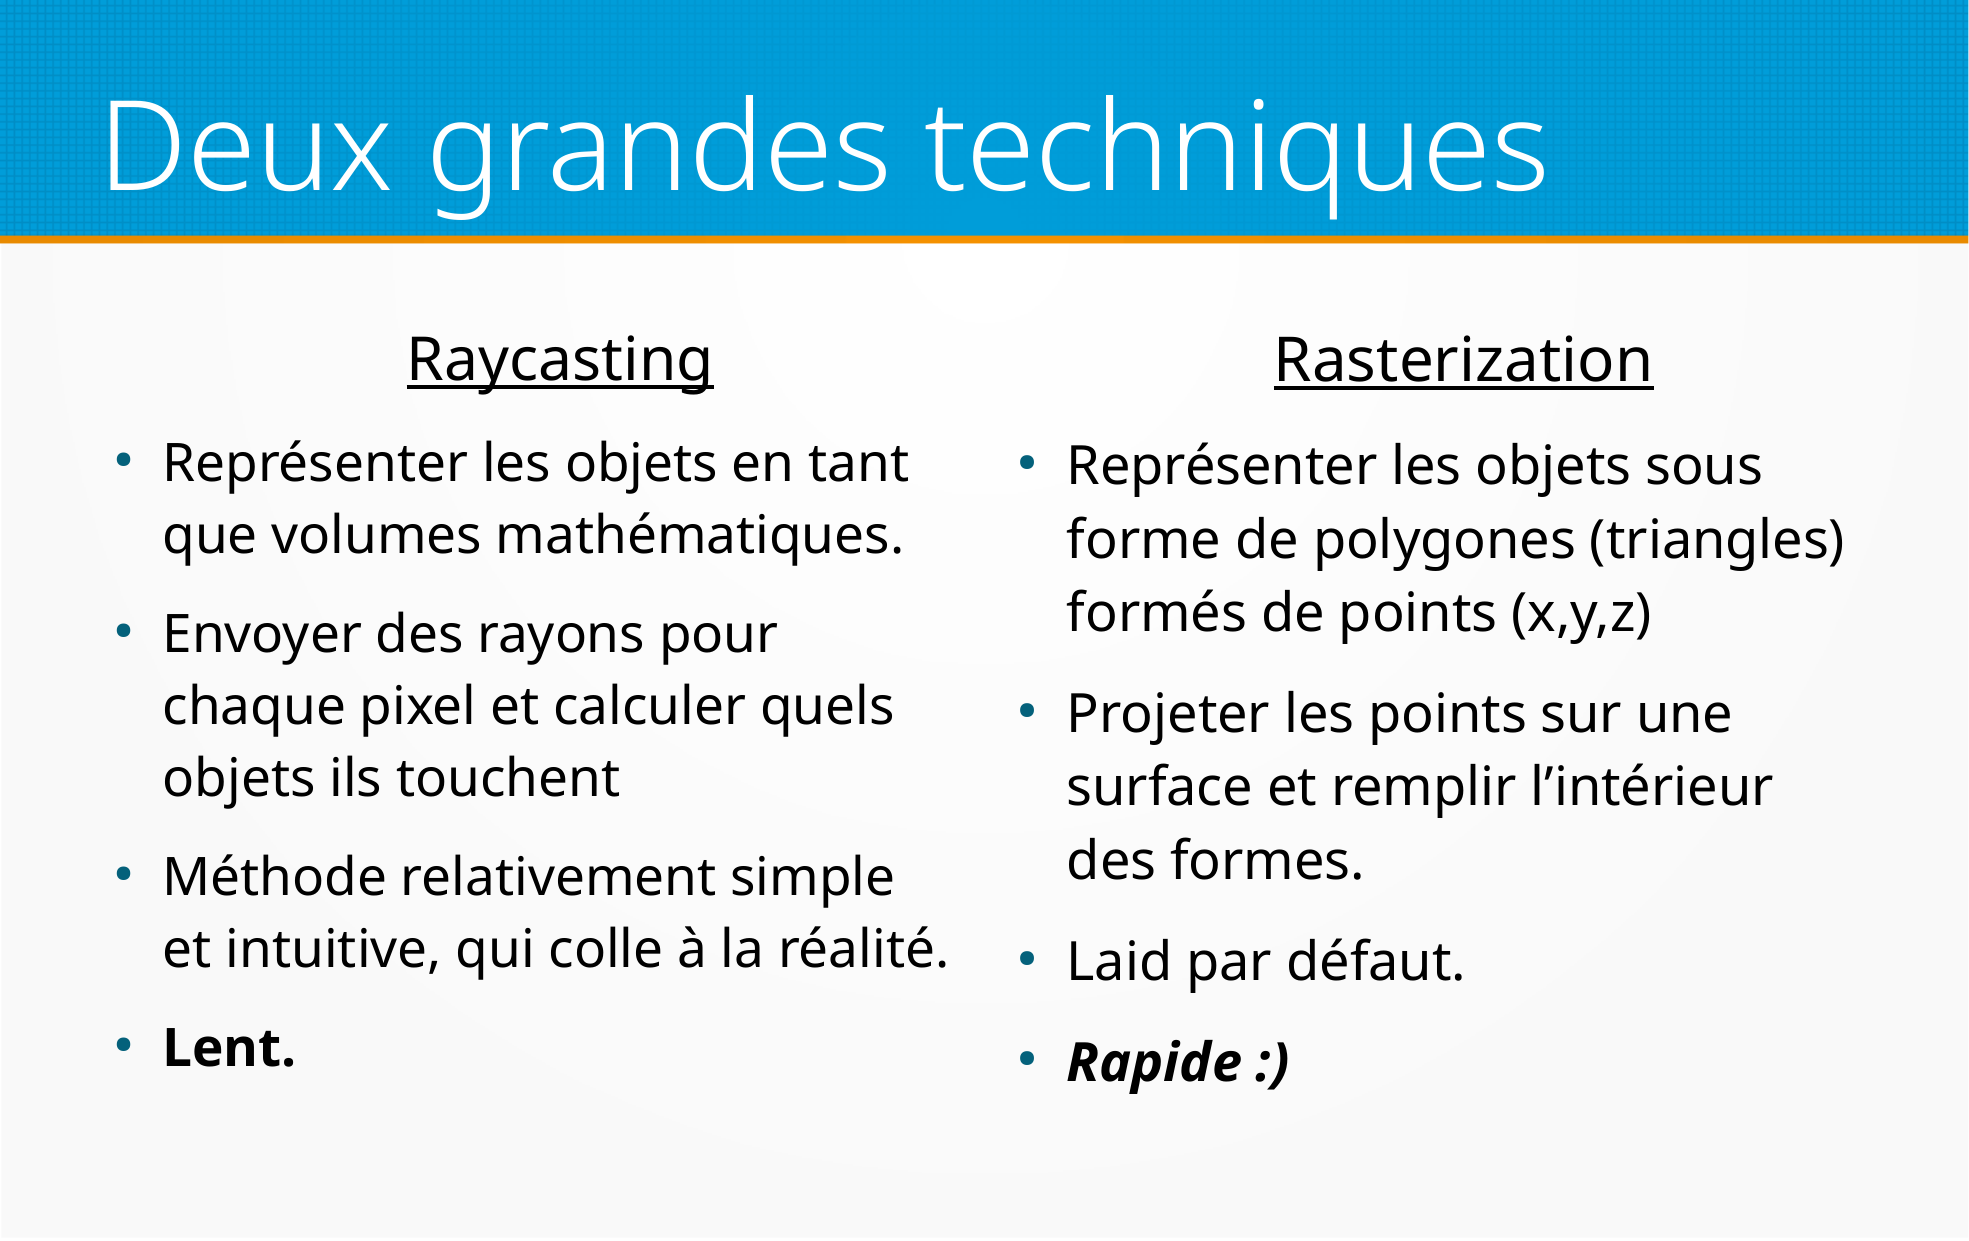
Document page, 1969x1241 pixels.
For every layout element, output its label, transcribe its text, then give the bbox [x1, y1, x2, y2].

list Rasterization Représenter les objets sous forme de polygones (triangles) formés de points (x,y,z) Projeter les points sur une surface et remplir l’intérieur des formes. Laid par défaut. Rapide :) [1001, 315, 1861, 1156]
picture [0, 236, 1969, 1241]
list Raycasting Représenter les objets en tant que volumes mathématiques. Envoyer des rayons pour chaque pixel et calculer quels objets ils touchent Méthode relativement simple et intuitive, qui colle à la réalité. Lent. [98, 315, 958, 1141]
title Deux grandes techniques [98, 19, 1870, 227]
